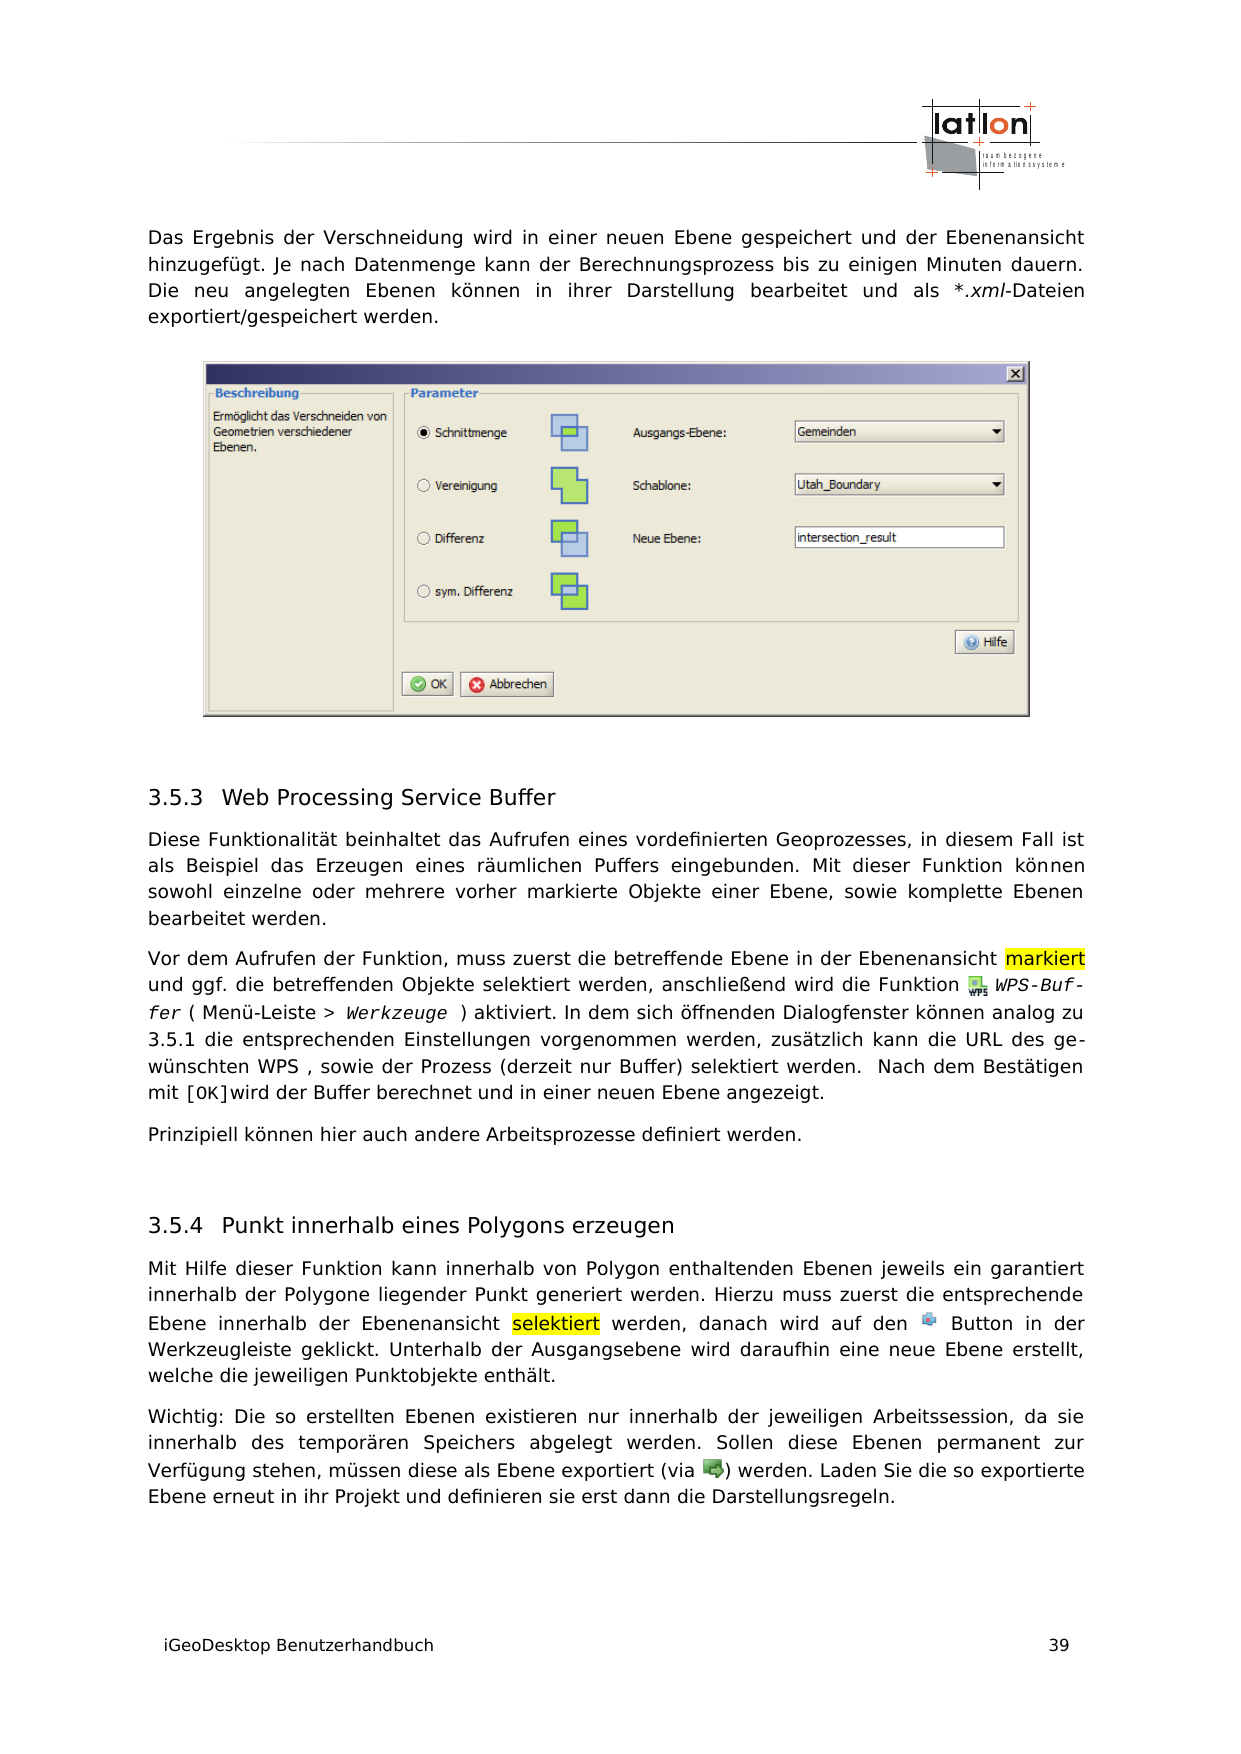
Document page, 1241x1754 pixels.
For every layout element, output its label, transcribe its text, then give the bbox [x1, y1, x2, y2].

text Diese Funktionalität beinhaltet das Aufrufen eines vordefinierten Geoprozesses, in diesem Fall ist als Beispiel das Erzeugen eines räumlichen Puffers eingebunden. Mit dieser Funktion kön­nen sowohl einzelne oder mehrere vorher markierte Objekte einer Ebene, sowie komplette Ebenen bearbeitet werden. [148, 828, 1085, 929]
subtitle 3.5.4 Punkt innerhalb eines Polygons erzeugen [148, 1213, 1085, 1239]
picture [702, 1458, 724, 1478]
text Prinzipiell können hier auch andere Arbeitsprozesse definiert werden. [148, 1124, 1085, 1172]
picture [203, 361, 1030, 717]
subtitle 3.5.3 Web Processing Service Buffer [148, 784, 1085, 810]
picture [968, 976, 988, 996]
text Das Ergebnis der Verschneidung wird in ei­ner neuen Ebene gespeichert und der Ebenenansicht hinzugefügt. Je nach Datenmenge kann der Berechnungsprozess bis zu einigen Minuten dauern. Die neu angelegten Ebenen können in ihrer Darstellung bearbeitet und als *.xml-Dateien exportiert/gespeichert werden. [148, 227, 1085, 328]
picture [920, 1310, 940, 1329]
text Wichtig: Die so erstellten Ebenen existieren nur innerhalb der jeweiligen Arbeitssession, da sie innerhalb des temporären Speichers abgelegt werden. Sollen diese Ebenen permanent zur Verfügung stehen, müssen diese als Ebene exportiert (via ) werden. Laden Sie die so exportierte Ebene erneut in ihr Projekt und definieren sie erst dann die Darstellungsregeln. [148, 1406, 1085, 1508]
text Mit Hilfe dieser Funktion kann innerhalb von Polygon enthaltenden Ebenen jeweils ein garantiert innerhalb der Polygone liegender Punkt generiert werden. Hierzu muss zuerst die entsprechende Ebene innerhalb der Ebenenansicht selektiert werden, danach wird auf den Button in der Werkzeugleiste geklickt. Unterhalb der Ausgangsebene wird daraufhin eine neue Ebene erstellt, welche die jeweiligen Punktobjekte enthält. [148, 1257, 1085, 1387]
text Vor dem Aufrufen der Funktion, muss zuerst die betreffende Ebene in der Ebenenansicht markiert und ggf. die betreffenden Objekte selektiert werden, anschließend wird die Funktion WPS-Buf­fer ( Menü-Leiste > Werkzeuge ) aktiviert. In dem sich öffnenden Dialogfenster können analog zu 3.5.1 die entsprechenden Einstellungen vorgenommen werden, zusätzlich kann die URL des ge­wünschten WPS , sowie der Prozess (derzeit nur Buffer) selektiert werden. Nach dem Bestätigen mit [OK]wird der Buffer berechnet und in einer neuen Ebene angezeigt. [148, 948, 1085, 1105]
